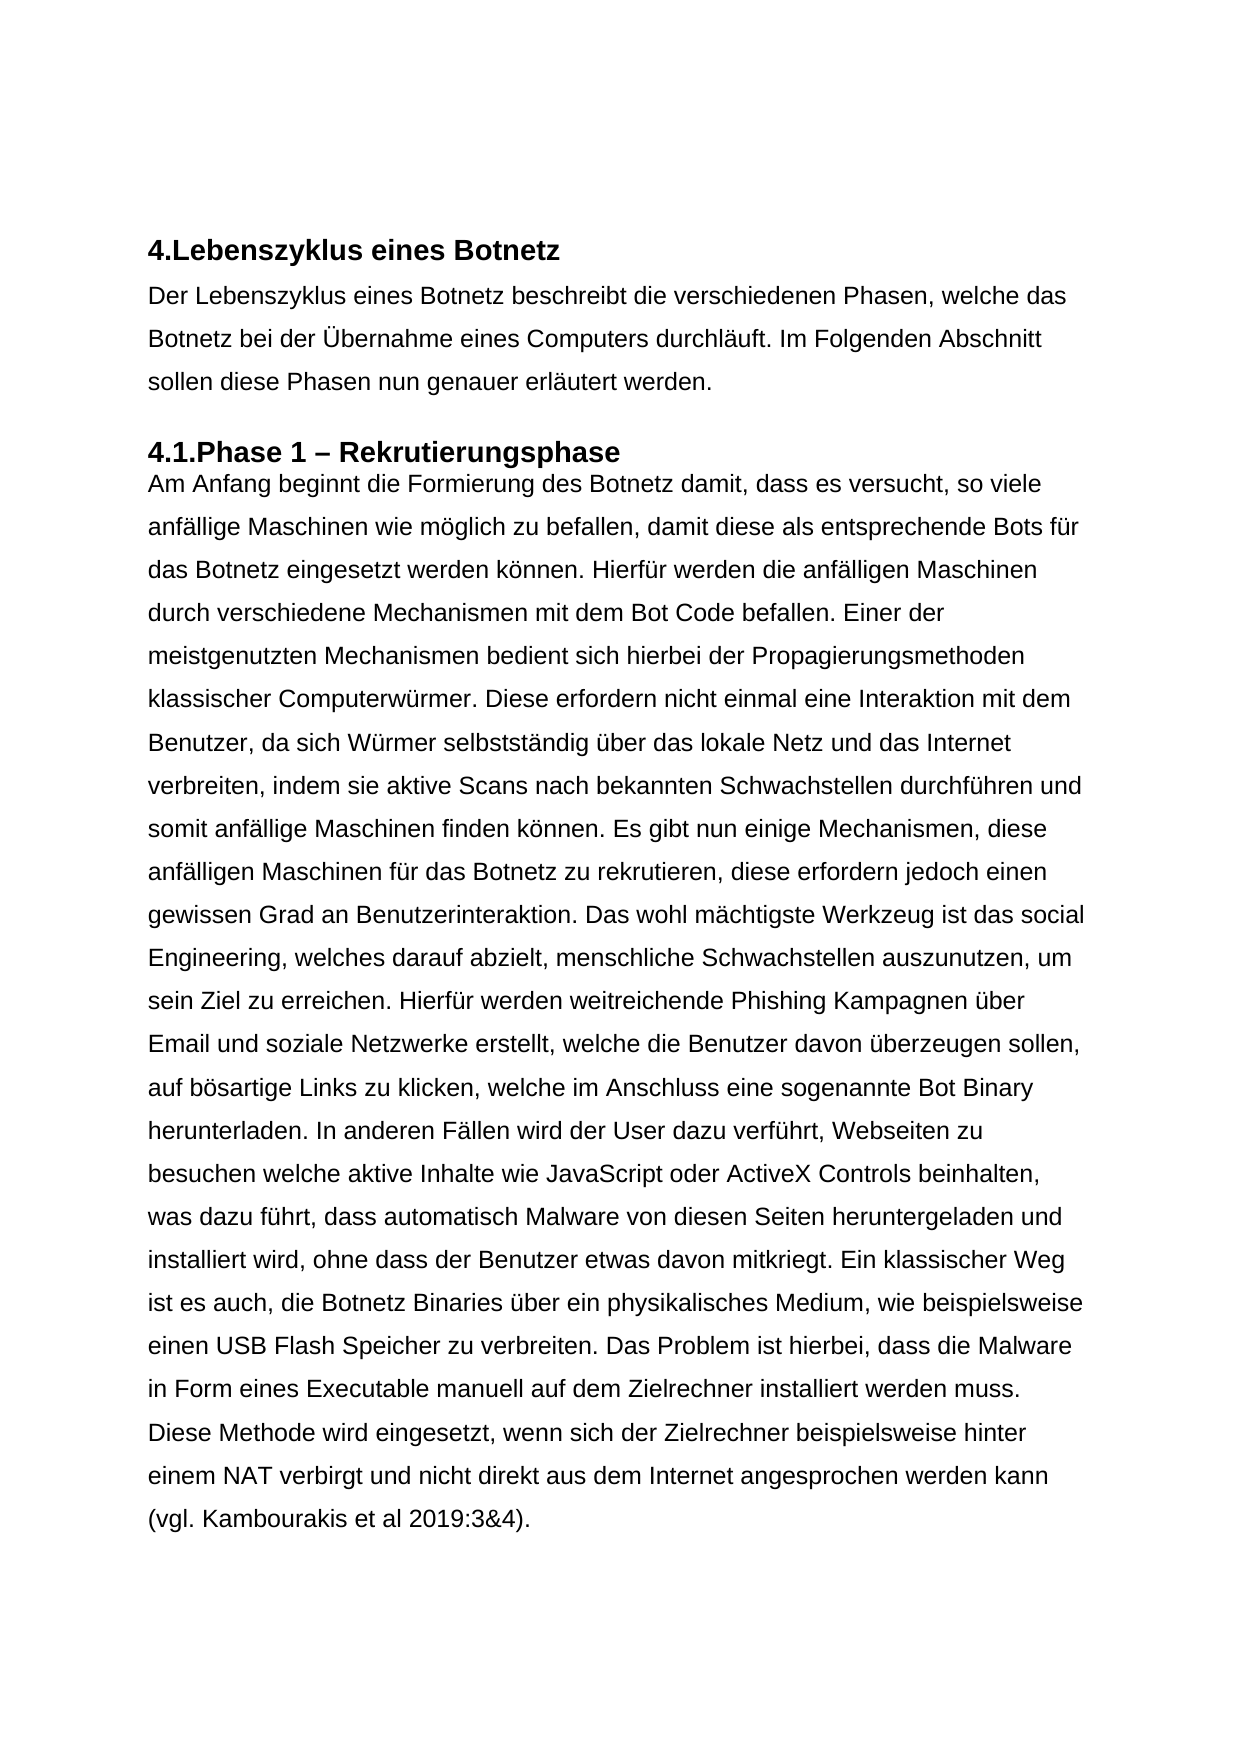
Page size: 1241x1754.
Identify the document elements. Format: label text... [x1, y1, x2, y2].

text Der Lebenszyklus eines Botnetz beschreibt die verschiedenen Phasen, welche das Botnetz bei der Übernahme eines Computers durchläuft. Im Folgenden Abschnitt sollen diese Phasen nun genauer erläutert werden. [148, 281, 1093, 396]
subtitle 4.1.Phase 1 – Rekrutierungsphase [148, 435, 1093, 469]
text Am Anfang beginnt die Formierung des Botnetz damit, dass es versucht, so viele anfällige Maschinen wie möglich zu befallen, damit diese als entsprechende Bots für das Botnetz eingesetzt werden können. Hierfür werden die anfälligen Maschinen durch verschiedene Mechanismen mit dem Bot Code befallen. Einer der meistgenutzten Mechanismen bedient sich hierbei der Propagierungsmethoden klassischer Computerwürmer. Diese erfordern nicht einmal eine Interaktion mit dem Benutzer, da sich Würmer selbstständig über das lokale Netz und das Internet verbreiten, indem sie aktive Scans nach bekannten Schwachstellen durchführen und somit anfällige Maschinen finden können. Es gibt nun einige Mechanismen, diese anfälligen Maschinen für das Botnetz zu rekrutieren, diese erfordern jedoch einen gewissen Grad an Benutzerinteraktion. Das wohl mächtigste Werkzeug ist das social Engineering, welches darauf abzielt, menschliche Schwachstellen auszunutzen, um sein Ziel zu erreichen. Hierfür werden weitreichende Phishing Kampagnen über Email und soziale Netzwerke erstellt, welche die Benutzer davon überzeugen sollen, auf bösartige Links zu klicken, welche im Anschluss eine sogenannte Bot Binary herunterladen. In anderen Fällen wird der User dazu verführt, Webseiten zu besuchen welche aktive Inhalte wie JavaScript oder ActiveX Controls beinhalten, was dazu führt, dass automatisch Malware von diesen Seiten heruntergeladen und installiert wird, ohne dass der Benutzer etwas davon mitkriegt. Ein klassischer Weg ist es auch, die Botnetz Binaries über ein physikalisches Medium, wie beispielsweise einen USB Flash Speicher zu verbreiten. Das Problem ist hierbei, dass die Malware in Form eines Executable manuell auf dem Zielrechner installiert werden muss. Diese Methode wird eingesetzt, wenn sich der Zielrechner beispielsweise hinter einem NAT verbirgt und nicht direkt aus dem Internet angesprochen werden kann (vgl. Kambourakis et al 2019:3&4). [148, 469, 1093, 1532]
subtitle 4.Lebenszyklus eines Botnetz [148, 232, 1093, 266]
